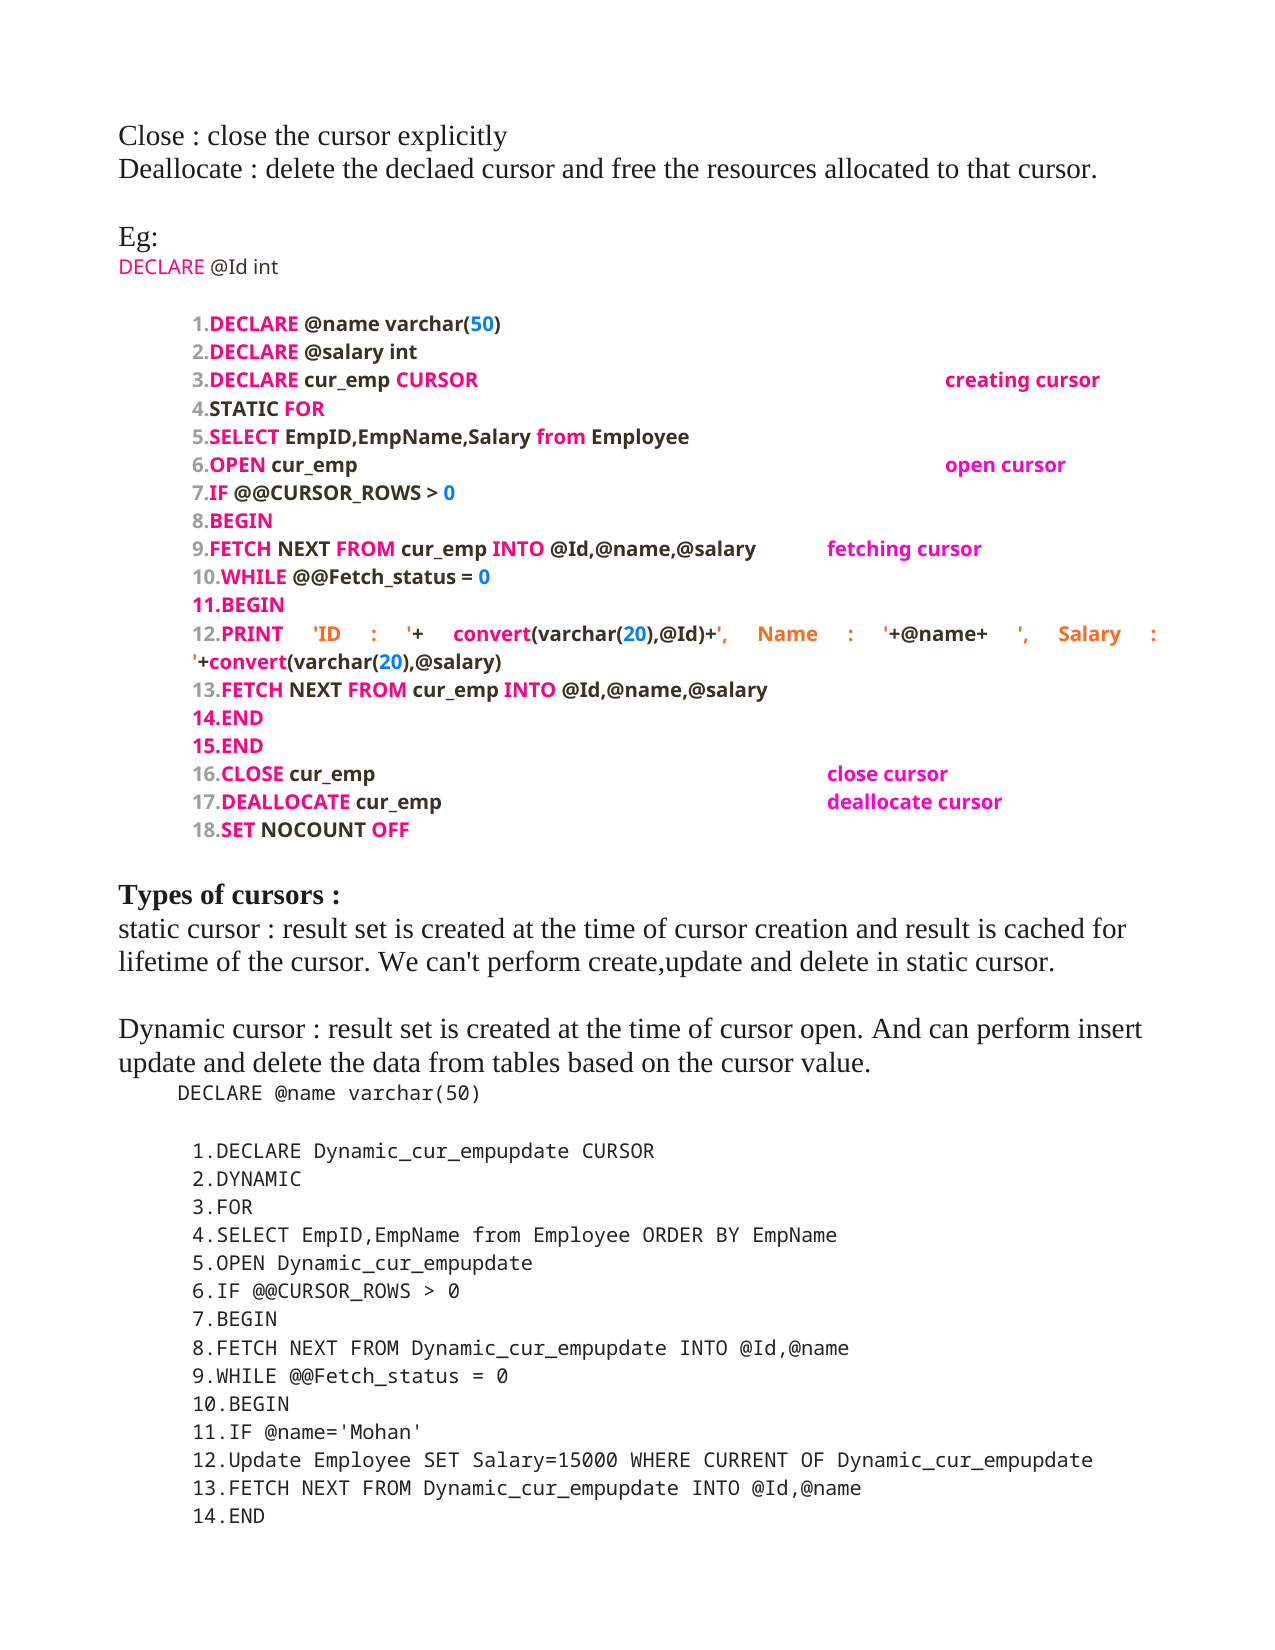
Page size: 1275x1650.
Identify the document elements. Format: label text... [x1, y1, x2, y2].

list DECLARE cur_emp CURSOR creating cursor [118, 366, 1157, 394]
text Close : close the cursor explicitly [118, 118, 1157, 152]
list DYNAMIC [118, 1164, 1157, 1192]
text Dynamic cursor : result set is created at the time of cursor open. And can perform insert update and delete the data from tables based on the cursor value. [118, 1012, 1157, 1079]
text DECLARE @Id int [118, 252, 1157, 280]
list END [118, 1501, 1157, 1529]
list CLOSE cur_emp close cursor [118, 759, 1157, 788]
list IF @@CURSOR_ROWS > 0 [118, 1276, 1157, 1304]
list WHILE @@Fetch_status = 0 [118, 1361, 1157, 1389]
list DEALLOCATE cur_emp deallocate cursor [118, 788, 1157, 816]
list IF @name='Mohan' [118, 1417, 1157, 1445]
text Deallocate : delete the declaed cursor and free the resources allocated to that cursor. [118, 152, 1157, 185]
list DECLARE Dynamic_cur_empupdate CURSOR [118, 1136, 1157, 1164]
list OPEN cur_emp open cursor [118, 450, 1157, 478]
list Update Employee SET Salary=15000 WHERE CURRENT OF Dynamic_cur_empupdate [118, 1445, 1157, 1473]
list WHILE @@Fetch_status = 0 [118, 563, 1157, 591]
list PRINT 'ID : '+ convert(varchar(20),@Id)+', Name : '+@name+ ', Salary : '+convert(varchar(20),@salary) [118, 619, 1157, 675]
list DECLARE @salary int [118, 338, 1157, 366]
text Eg: [118, 219, 1157, 252]
list END [118, 703, 1157, 731]
list END [118, 731, 1157, 759]
list BEGIN [118, 506, 1157, 534]
list SET NOCOUNT OFF [118, 816, 1157, 844]
list BEGIN [118, 1304, 1157, 1333]
list FOR [118, 1192, 1157, 1220]
list FETCH NEXT FROM cur_emp INTO @Id,@name,@salary fetching cursor [118, 534, 1157, 563]
list FETCH NEXT FROM Dynamic_cur_empupdate INTO @Id,@name [118, 1473, 1157, 1501]
list SELECT EmpID,EmpName from Employee ORDER BY EmpName [118, 1220, 1157, 1248]
list DECLARE @name varchar(50) [118, 309, 1157, 338]
text DECLARE @name varchar(50) [118, 1079, 1157, 1106]
list FETCH NEXT FROM cur_emp INTO @Id,@name,@salary [118, 675, 1157, 703]
list OPEN Dynamic_cur_empupdate [118, 1248, 1157, 1276]
list IF @@CURSOR_ROWS > 0 [118, 478, 1157, 506]
list BEGIN [118, 1389, 1157, 1417]
list STATIC FOR [118, 394, 1157, 422]
list BEGIN [118, 591, 1157, 619]
list SELECT EmpID,EmpName,Salary from Employee [118, 422, 1157, 450]
text Types of cursors : [118, 877, 1157, 911]
text static cursor : result set is created at the time of cursor creation and result is cached for lifetime of the cursor. We can't perform create,update and delete in static cursor. [118, 911, 1157, 978]
list FETCH NEXT FROM Dynamic_cur_empupdate INTO @Id,@name [118, 1333, 1157, 1361]
